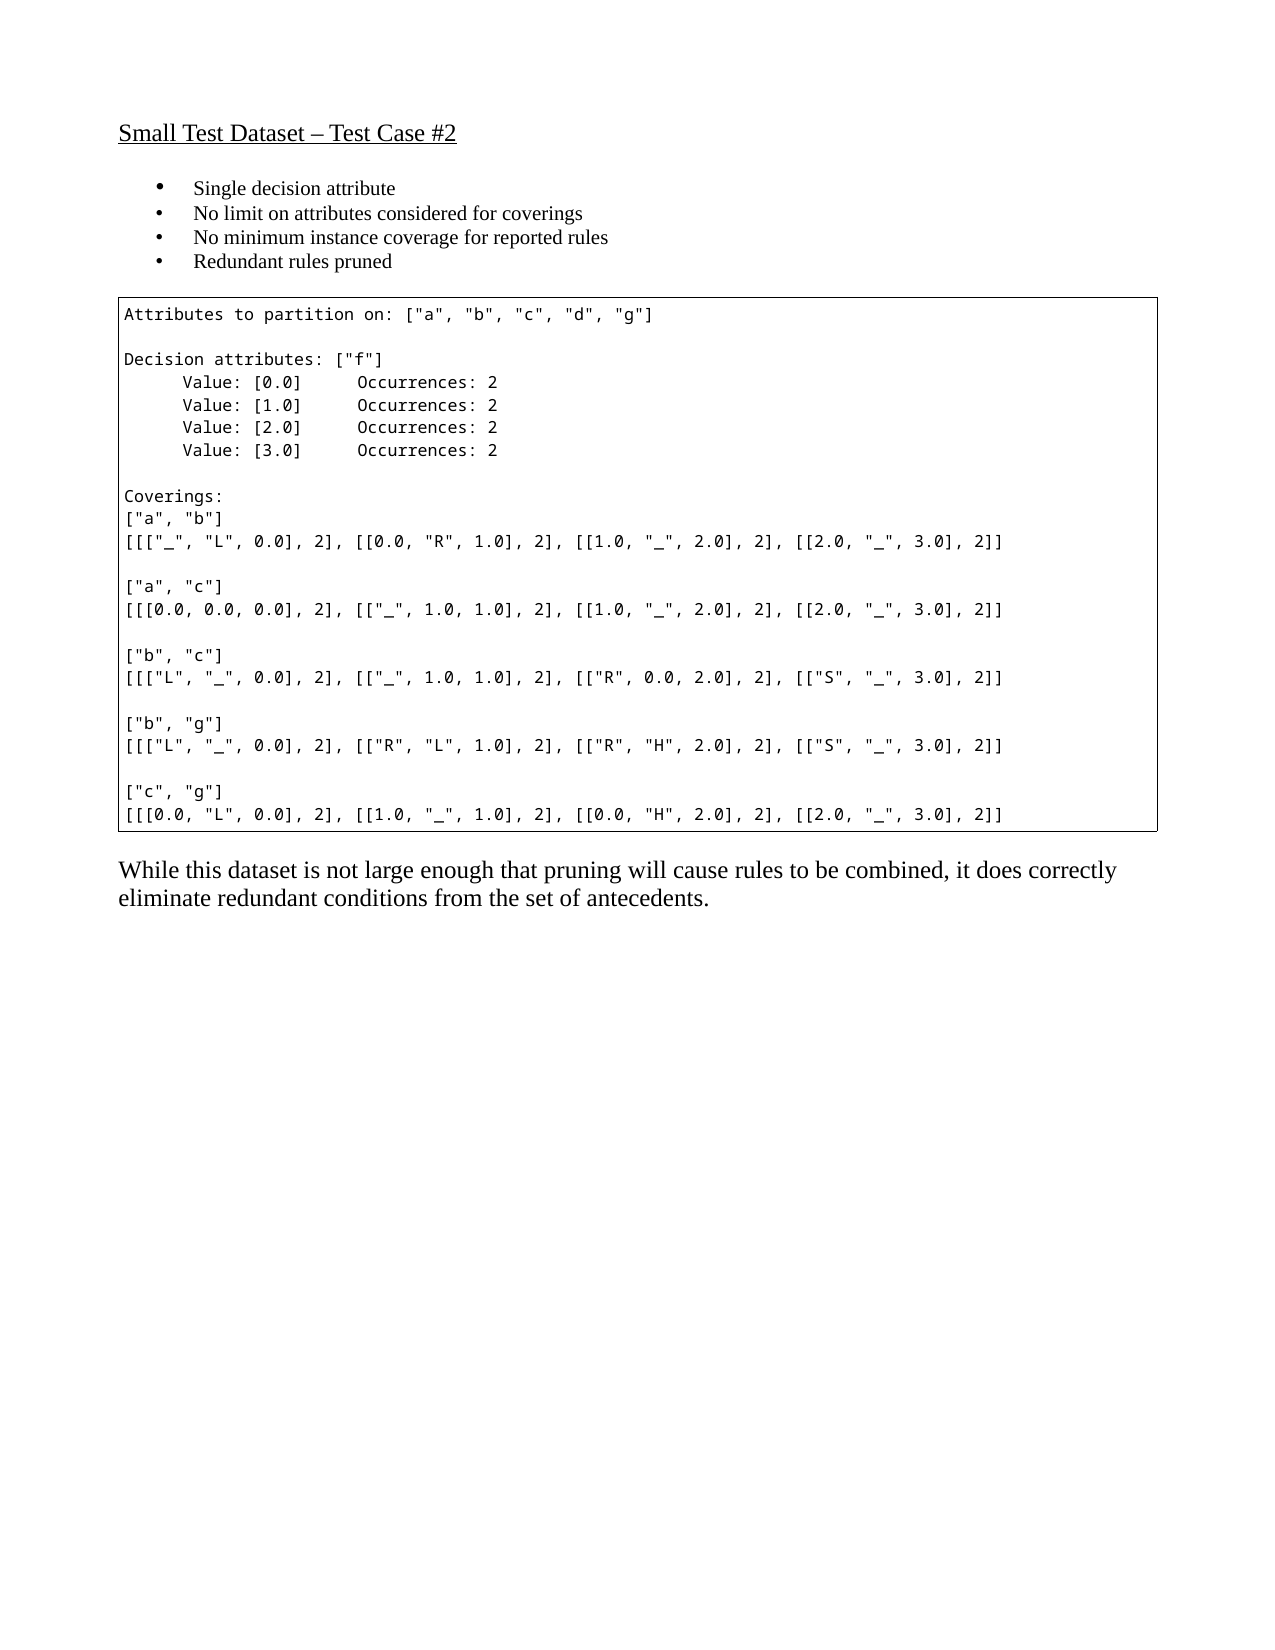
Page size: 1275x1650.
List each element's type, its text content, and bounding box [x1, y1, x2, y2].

text Small Test Dataset – Test Case #2 [118, 118, 1157, 147]
text While this dataset is not large enough that pruning will cause rules to be combined, it does correctly eliminate redundant conditions from the set of antecedents. [118, 855, 1157, 912]
table_header Attributes to partition on: ["a", "b", "c", "d", "g"] Decision attributes: ["f"] Value: [0.0] Occurrences: 2 Value: [1.0] Occurrences: 2 Value: [2.0] Occurrences: 2 Value: [3.0] Occurrences: 2 Coverings: ["a", "b"] [[["_", "L", 0.0], 2], [[0.0, "R", 1.0], 2], [[1.0, "_", 2.0], 2], [[2.0, "_", 3.0], 2]] ["a", "c"] [[[0.0, 0.0, 0.0], 2], [["_", 1.0, 1.0], 2], [[1.0, "_", 2.0], 2], [[2.0, "_", 3.0], 2]] ["b", "c"] [[["L", "_", 0.0], 2], [["_", 1.0, 1.0], 2], [["R", 0.0, 2.0], 2], [["S", "_", 3.0], 2]] ["b", "g"] [[["L", "_", 0.0], 2], [["R", "L", 1.0], 2], [["R", "H", 2.0], 2], [["S", "_", 3.0], 2]] ["c", "g"] [[[0.0, "L", 0.0], 2], [[1.0, "_", 1.0], 2], [[0.0, "H", 2.0], 2], [[2.0, "_", 3.0], 2]] [119, 298, 1157, 831]
list No limit on attributes considered for coverings [156, 201, 1157, 224]
list Redundant rules pruned [156, 249, 1157, 273]
list Single decision attribute [156, 176, 1157, 201]
list No minimum instance coverage for reported rules [156, 224, 1157, 249]
